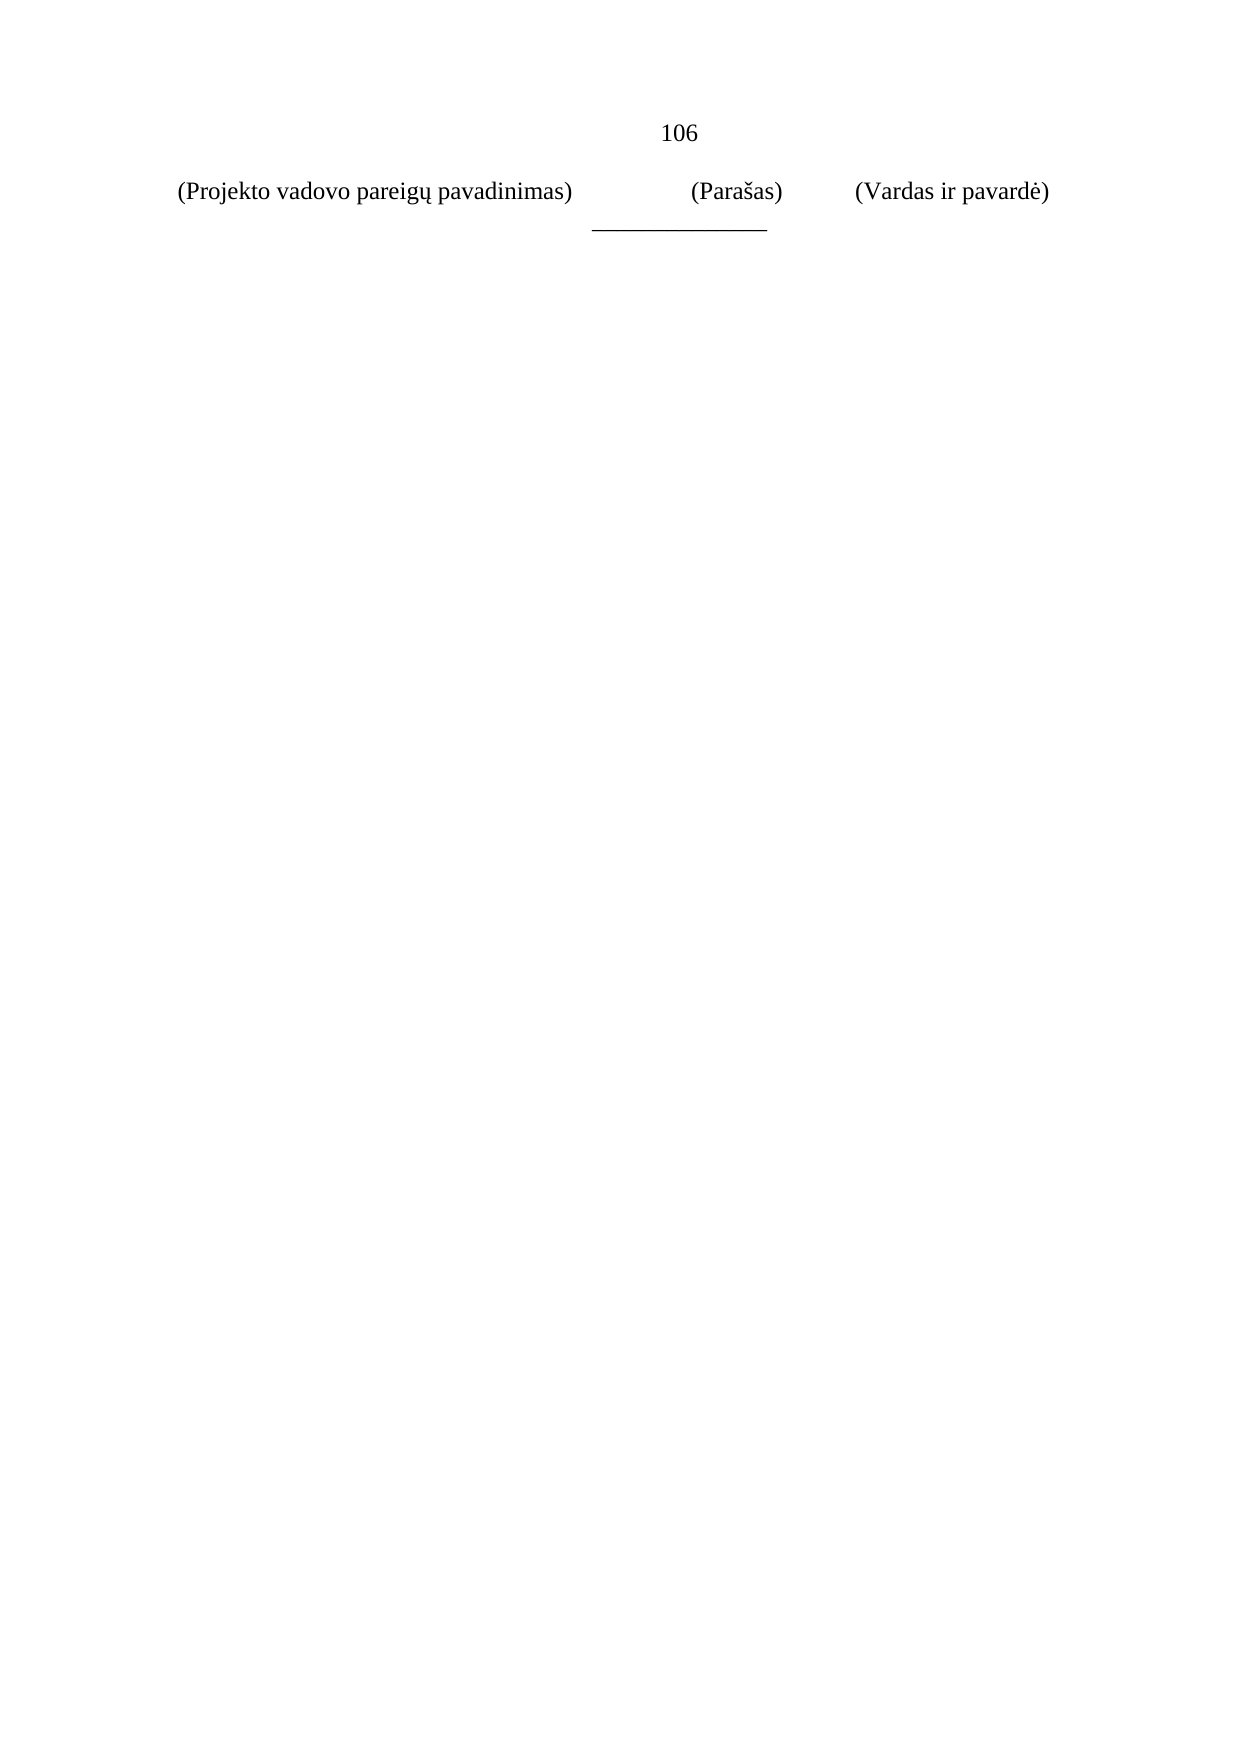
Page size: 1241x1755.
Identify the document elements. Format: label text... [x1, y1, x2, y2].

text (Projekto vadovo pareigų pavadinimas) (Parašas) (Vardas ir pavardė) [177, 176, 1181, 205]
text ______________ [177, 205, 1181, 234]
